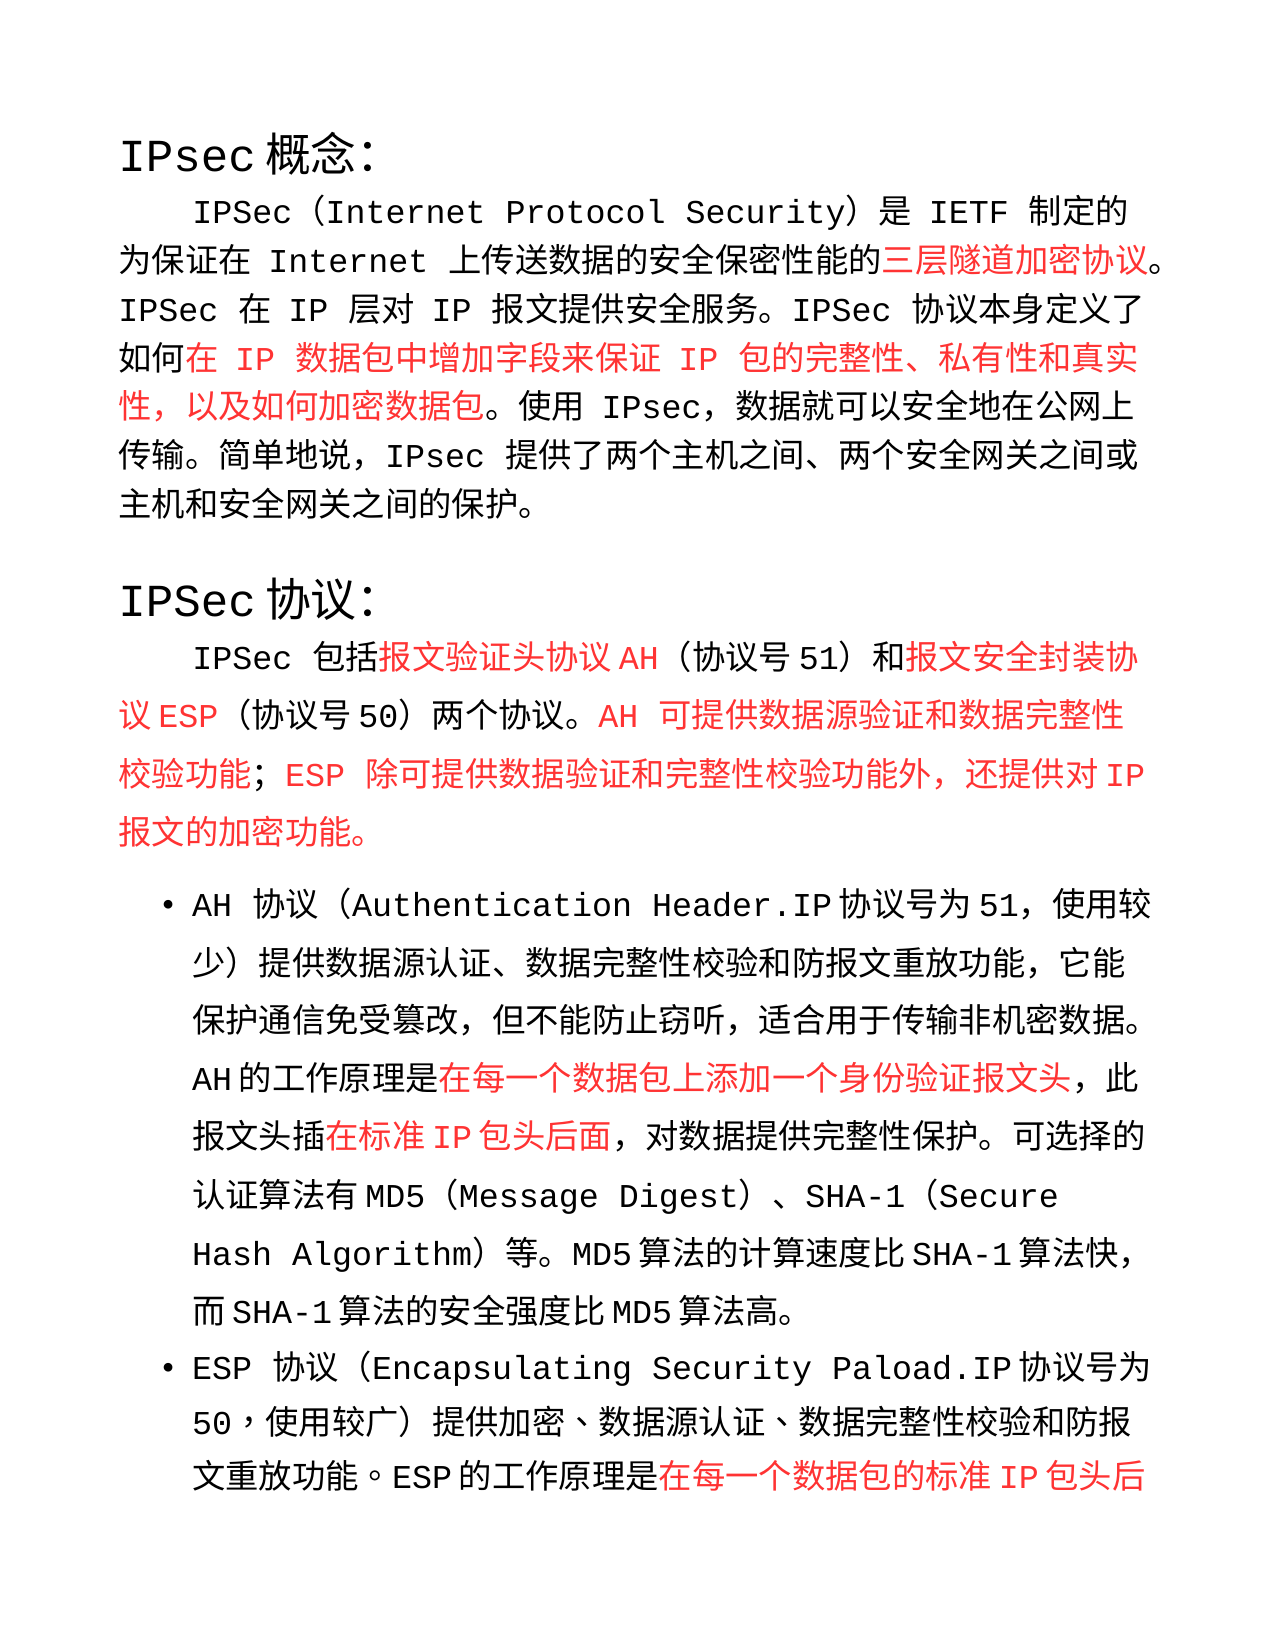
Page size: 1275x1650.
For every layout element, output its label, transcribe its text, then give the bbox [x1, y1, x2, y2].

text IPSec协议： [118, 564, 1157, 631]
text IPSec（Internet Protocol Security）是 IETF 制定的为保证在 Internet 上传送数据的安全保密性能的三层隧道加密协议。IPSec 在 IP 层对 IP 报文提供安全服务。IPSec 协议本身定义了如何在 IP 数据包中增加字段来保证 IP 包的完整性、私有性和真实性，以及如何加密数据包。使用 IPsec，数据就可以安全地在公网上传输。简单地说，IPsec 提供了两个主机之间、两个安全网关之间或主机和安全网关之间的保护。 [118, 185, 1157, 526]
list AH 协议（Authentication Header.IP协议号为51，使用较少）提供数据源认证、数据完整性校验和防报文重放功能，它能保护通信免受篡改，但不能防止窃听，适合用于传输非机密数据。AH的工作原理是在每一个数据包上添加一个身份验证报文头，此报文头插在标准IP包头后面，对数据提供完整性保护。可选择的认证算法有MD5（Message Digest）、SHA-1（Secure Hash Algorithm）等。MD5算法的计算速度比SHA-1算法快，而SHA-1算法的安全强度比MD5算法高。 [162, 878, 1157, 1334]
text IPSec 包括报文验证头协议AH（协议号51）和报文安全封装协议ESP（协议号50）两个协议。AH 可提供数据源验证和数据完整性校验功能；ESP 除可提供数据验证和完整性校验功能外，还提供对IP报文的加密功能。 [118, 631, 1157, 854]
list ESP 协议（Encapsulating Security Paload.IP协议号为50，使用较广）提供加密、数据源认证、数据完整性校验和防报文重放功能。ESP的工作原理是在每一个数据包的标准IP包头后 [162, 1344, 1157, 1499]
text IPsec概念： [118, 118, 1157, 185]
